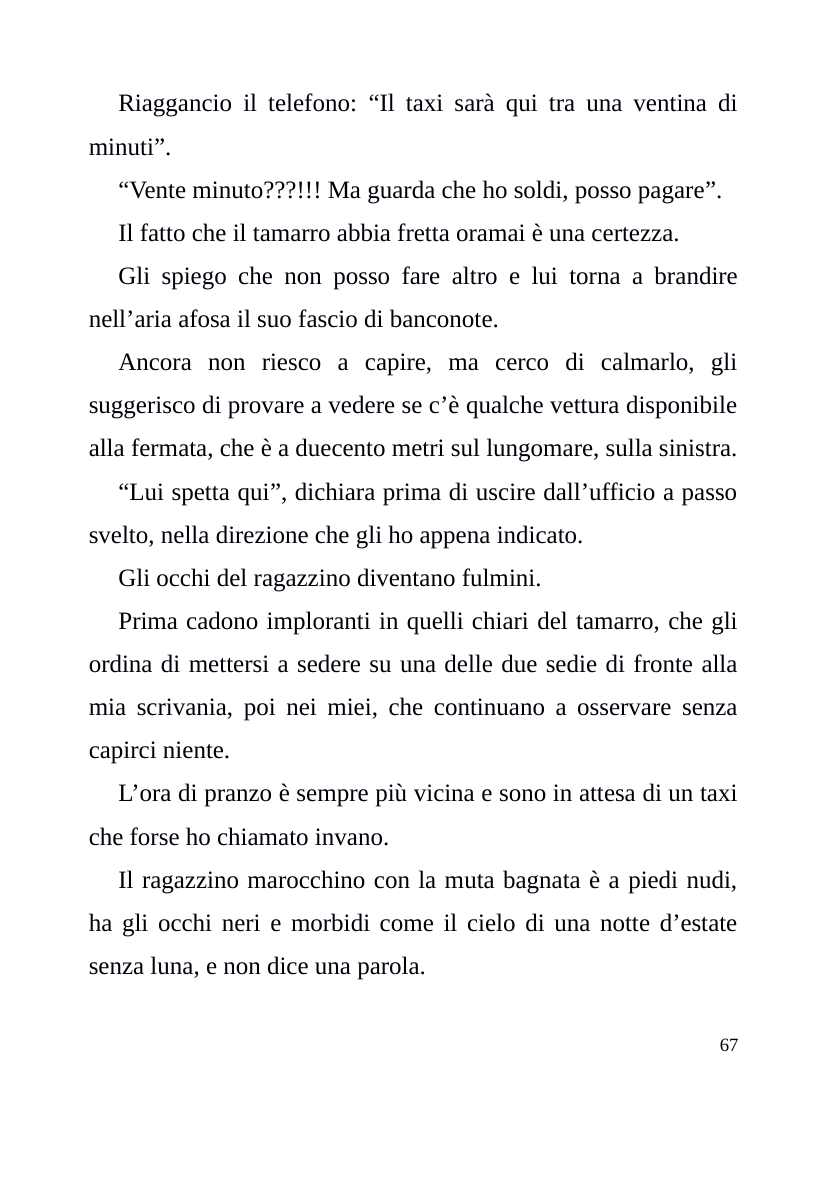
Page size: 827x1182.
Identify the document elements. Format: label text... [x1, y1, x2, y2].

text “Lui spetta qui”, dichiara prima di uscire dall’ufficio a passo svelto, nella direzione che gli ho appena indicato. [88, 477, 738, 548]
text Prima cadono imploranti in quelli chiari del tamarro, che gli ordina di mettersi a sedere su una delle due sedie di fronte alla mia scrivania, poi nei miei, che continuano a osservare senza capirci niente. [88, 606, 738, 764]
text Riaggancio il telefono: “Il taxi sarà qui tra una ventina di minuti”. [88, 88, 738, 160]
text Gli occhi del ragazzino diventano fulmini. [88, 563, 738, 592]
text Il ragazzino marocchino con la muta bagnata è a piedi nudi, ha gli occhi neri e morbidi come il cielo di una notte d’estate senza luna, e non dice una parola. [88, 865, 738, 980]
text L’ora di pranzo è sempre più vicina e sono in attesa di un taxi che forse ho chiamato invano. [88, 778, 738, 850]
text Il fatto che il tamarro abbia fretta oramai è una certezza. [88, 218, 738, 247]
text Gli spiego che non posso fare altro e lui torna a brandire nell’aria afosa il suo fascio di banconote. [88, 261, 738, 333]
text “Vente minuto???!!! Ma guarda che ho soldi, posso pagare”. [88, 175, 738, 203]
text Ancora non riesco a capire, ma cerco di calmarlo, gli suggerisco di provare a vedere se c’è qualche vettura disponibile alla fermata, che è a duecento metri sul lungomare, sulla sinistra. [88, 347, 738, 462]
